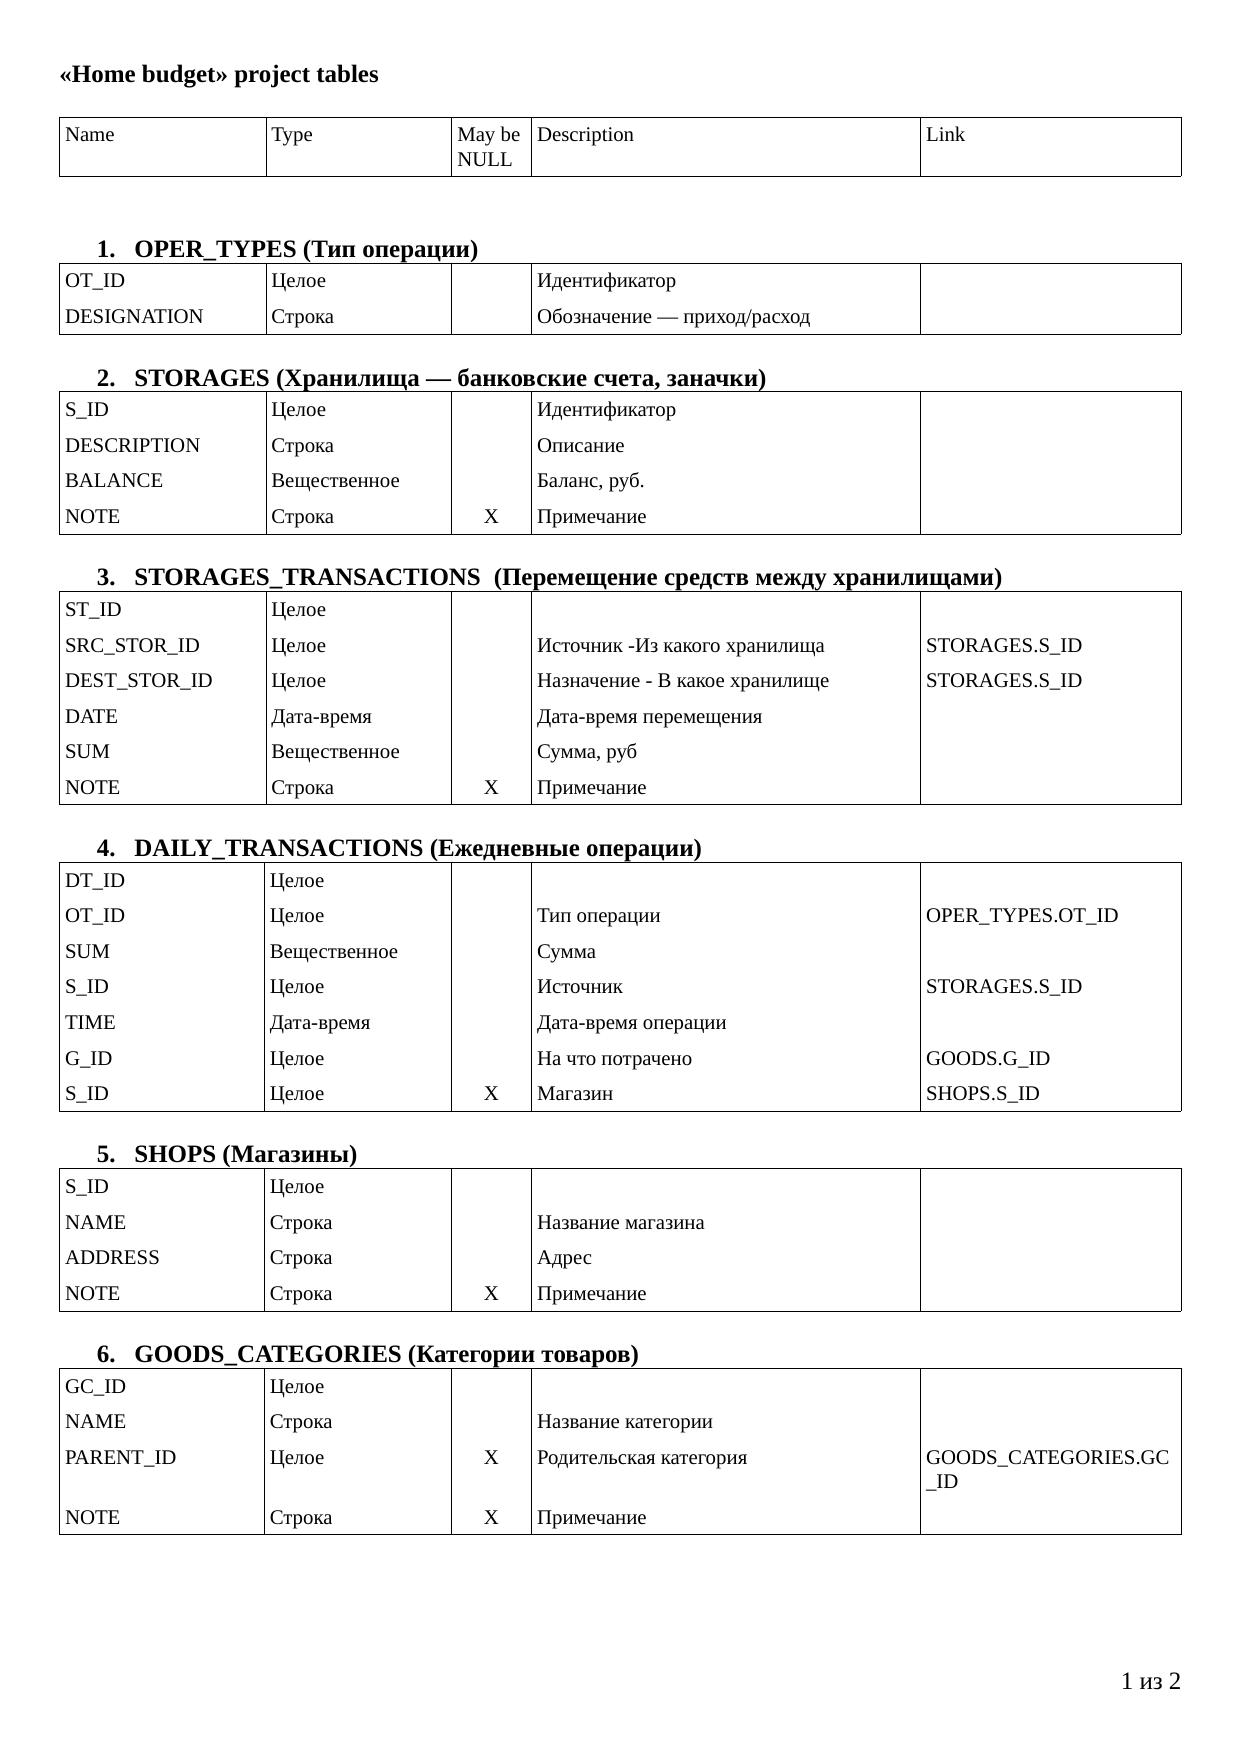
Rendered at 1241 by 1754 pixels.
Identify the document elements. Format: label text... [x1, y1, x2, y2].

table_cell Строка [267, 298, 451, 334]
table_header [452, 592, 531, 627]
table_cell [921, 698, 1181, 733]
table_cell DEST_STOR_ID [60, 662, 266, 698]
table_header Целое [267, 392, 451, 427]
table_header [532, 1369, 920, 1404]
table_cell Описание [532, 427, 920, 462]
table_header [532, 863, 920, 898]
table_cell NOTE [60, 498, 266, 533]
table_header [452, 392, 531, 427]
table_header [452, 863, 531, 898]
table_cell [921, 1275, 1181, 1311]
list STORAGES_TRANSACTIONS (Перемещение средств между хранилищами) [97, 562, 1181, 591]
table_cell Источник -Из какого хранилища [532, 627, 920, 662]
table_cell Х [452, 769, 531, 804]
table_cell Сумма, руб [532, 733, 920, 769]
table_cell Примечание [532, 769, 920, 804]
table_header [921, 1169, 1181, 1204]
table_cell OPER_TYPES.OT_ID [921, 898, 1181, 933]
table_cell На что потрачено [532, 1040, 920, 1075]
table_cell Дата-время операции [532, 1004, 920, 1040]
table_cell GOODS.G_ID [921, 1040, 1181, 1075]
table_cell PARENT_ID [60, 1439, 264, 1499]
table_cell SHOPS.S_ID [921, 1075, 1181, 1111]
list SHOPS (Магазины) [97, 1139, 1181, 1168]
table_cell Строка [265, 1404, 451, 1439]
table_cell [921, 1204, 1181, 1239]
table_header [921, 392, 1181, 427]
table_cell [921, 933, 1181, 969]
table_cell [921, 769, 1181, 804]
table_cell Строка [265, 1499, 451, 1534]
table_header [921, 264, 1181, 298]
table_cell [921, 733, 1181, 769]
table_cell [921, 498, 1181, 533]
table_cell [921, 298, 1181, 334]
table_header Целое [265, 863, 451, 898]
table_cell [452, 427, 531, 462]
list GOODS_CATEGORIES (Категории товаров) [97, 1339, 1181, 1368]
table_cell Целое [265, 1075, 451, 1111]
table_header GC_ID [60, 1369, 264, 1404]
table_header S_ID [60, 1169, 264, 1204]
table_cell Строка [265, 1240, 451, 1275]
table_cell S_ID [60, 1075, 264, 1111]
table_cell Вещественное [267, 733, 451, 769]
table_cell Строка [265, 1275, 451, 1311]
table_cell [452, 1204, 531, 1239]
table_cell X [452, 1075, 531, 1111]
table_header May be NULL [452, 118, 531, 176]
table_cell NOTE [60, 769, 266, 804]
table_header [452, 1169, 531, 1204]
table_cell Магазин [532, 1075, 920, 1111]
table_cell DESIGNATION [60, 298, 266, 334]
table_cell DATE [60, 698, 266, 733]
table_cell Вещественное [267, 463, 451, 498]
table_cell OT_ID [60, 898, 264, 933]
table_header Type [267, 118, 451, 176]
table_cell Баланс, руб. [532, 463, 920, 498]
table_cell [921, 1004, 1181, 1040]
table_cell DESCRIPTION [60, 427, 266, 462]
table_header S_ID [60, 392, 266, 427]
table_cell Источник [532, 969, 920, 1004]
list STORAGES (Хранилища — банковские счета, заначки) [97, 363, 1181, 391]
table_header [921, 1369, 1181, 1404]
table_cell [452, 662, 531, 698]
table_cell Название магазина [532, 1204, 920, 1239]
table_header [452, 264, 531, 298]
table_cell Строка [267, 769, 451, 804]
table_cell [452, 933, 531, 969]
table_cell Примечание [532, 498, 920, 533]
table_cell SUM [60, 733, 266, 769]
table_cell [452, 463, 531, 498]
table_cell NOTE [60, 1275, 264, 1311]
table_cell Обозначение — приход/расход [532, 298, 920, 334]
table_cell Адрес [532, 1240, 920, 1275]
table_cell STORAGES.S_ID [921, 627, 1181, 662]
table_cell X [452, 1275, 531, 1311]
table_cell NOTE [60, 1499, 264, 1534]
table_cell Целое [267, 627, 451, 662]
table_cell X [452, 1439, 531, 1499]
table_header [921, 592, 1181, 627]
table_cell [921, 463, 1181, 498]
list DAILY_TRANSACTIONS (Ежедневные операции) [97, 833, 1181, 862]
table_cell NAME [60, 1204, 264, 1239]
table_cell X [452, 1499, 531, 1534]
table_cell SRC_STOR_ID [60, 627, 266, 662]
table_header [921, 863, 1181, 898]
table_header DT_ID [60, 863, 264, 898]
table_cell [921, 1240, 1181, 1275]
table_header Целое [267, 264, 451, 298]
table_header Целое [265, 1169, 451, 1204]
table_header Идентификатор [532, 392, 920, 427]
table_cell GOODS_CATEGORIES.GC_ID [921, 1439, 1181, 1499]
table_cell [452, 1404, 531, 1439]
table_cell Целое [265, 898, 451, 933]
table_cell Дата-время перемещения [532, 698, 920, 733]
table_cell Сумма [532, 933, 920, 969]
table_cell [921, 427, 1181, 462]
table_cell Дата-время [265, 1004, 451, 1040]
table_header Целое [265, 1369, 451, 1404]
table_cell [452, 698, 531, 733]
table_cell TIME [60, 1004, 264, 1040]
table_cell Вещественное [265, 933, 451, 969]
table_cell BALANCE [60, 463, 266, 498]
table_cell [452, 1240, 531, 1275]
table_cell STORAGES.S_ID [921, 662, 1181, 698]
table_cell S_ID [60, 969, 264, 1004]
table_header Name [60, 118, 266, 176]
table_cell Целое [265, 1040, 451, 1075]
table_header ST_ID [60, 592, 266, 627]
list OPER_TYPES (Тип операции) [97, 234, 1181, 263]
table_cell Примечание [532, 1499, 920, 1534]
table_cell [452, 898, 531, 933]
table_cell G_ID [60, 1040, 264, 1075]
table_cell [452, 733, 531, 769]
table_cell Строка [267, 498, 451, 533]
table_header Description [532, 118, 920, 176]
table_cell STORAGES.S_ID [921, 969, 1181, 1004]
table_cell Целое [265, 969, 451, 1004]
table_header [532, 1169, 920, 1204]
table_cell Тип операции [532, 898, 920, 933]
table_cell NAME [60, 1404, 264, 1439]
table_cell Назначение - В какое хранилище [532, 662, 920, 698]
table_cell [921, 1404, 1181, 1439]
table_cell [452, 969, 531, 1004]
table_cell Целое [265, 1439, 451, 1499]
table_header [452, 1369, 531, 1404]
table_header OT_ID [60, 264, 266, 298]
table_cell Целое [267, 662, 451, 698]
table_cell X [452, 498, 531, 533]
table_cell Строка [267, 427, 451, 462]
table_header [532, 592, 920, 627]
table_header Link [921, 118, 1181, 176]
table_cell Строка [265, 1204, 451, 1239]
table_cell ADDRESS [60, 1240, 264, 1275]
table_header Идентификатор [532, 264, 920, 298]
table_cell [452, 298, 531, 334]
table_cell Название категории [532, 1404, 920, 1439]
table_cell [452, 1040, 531, 1075]
table_cell [452, 627, 531, 662]
table_cell SUM [60, 933, 264, 969]
table_header Целое [267, 592, 451, 627]
table_cell Примечание [532, 1275, 920, 1311]
table_cell [921, 1499, 1181, 1534]
table_cell Родительская категория [532, 1439, 920, 1499]
table_cell [452, 1004, 531, 1040]
text «Home budget» project tables [59, 59, 1181, 88]
table_cell Дата-время [267, 698, 451, 733]
